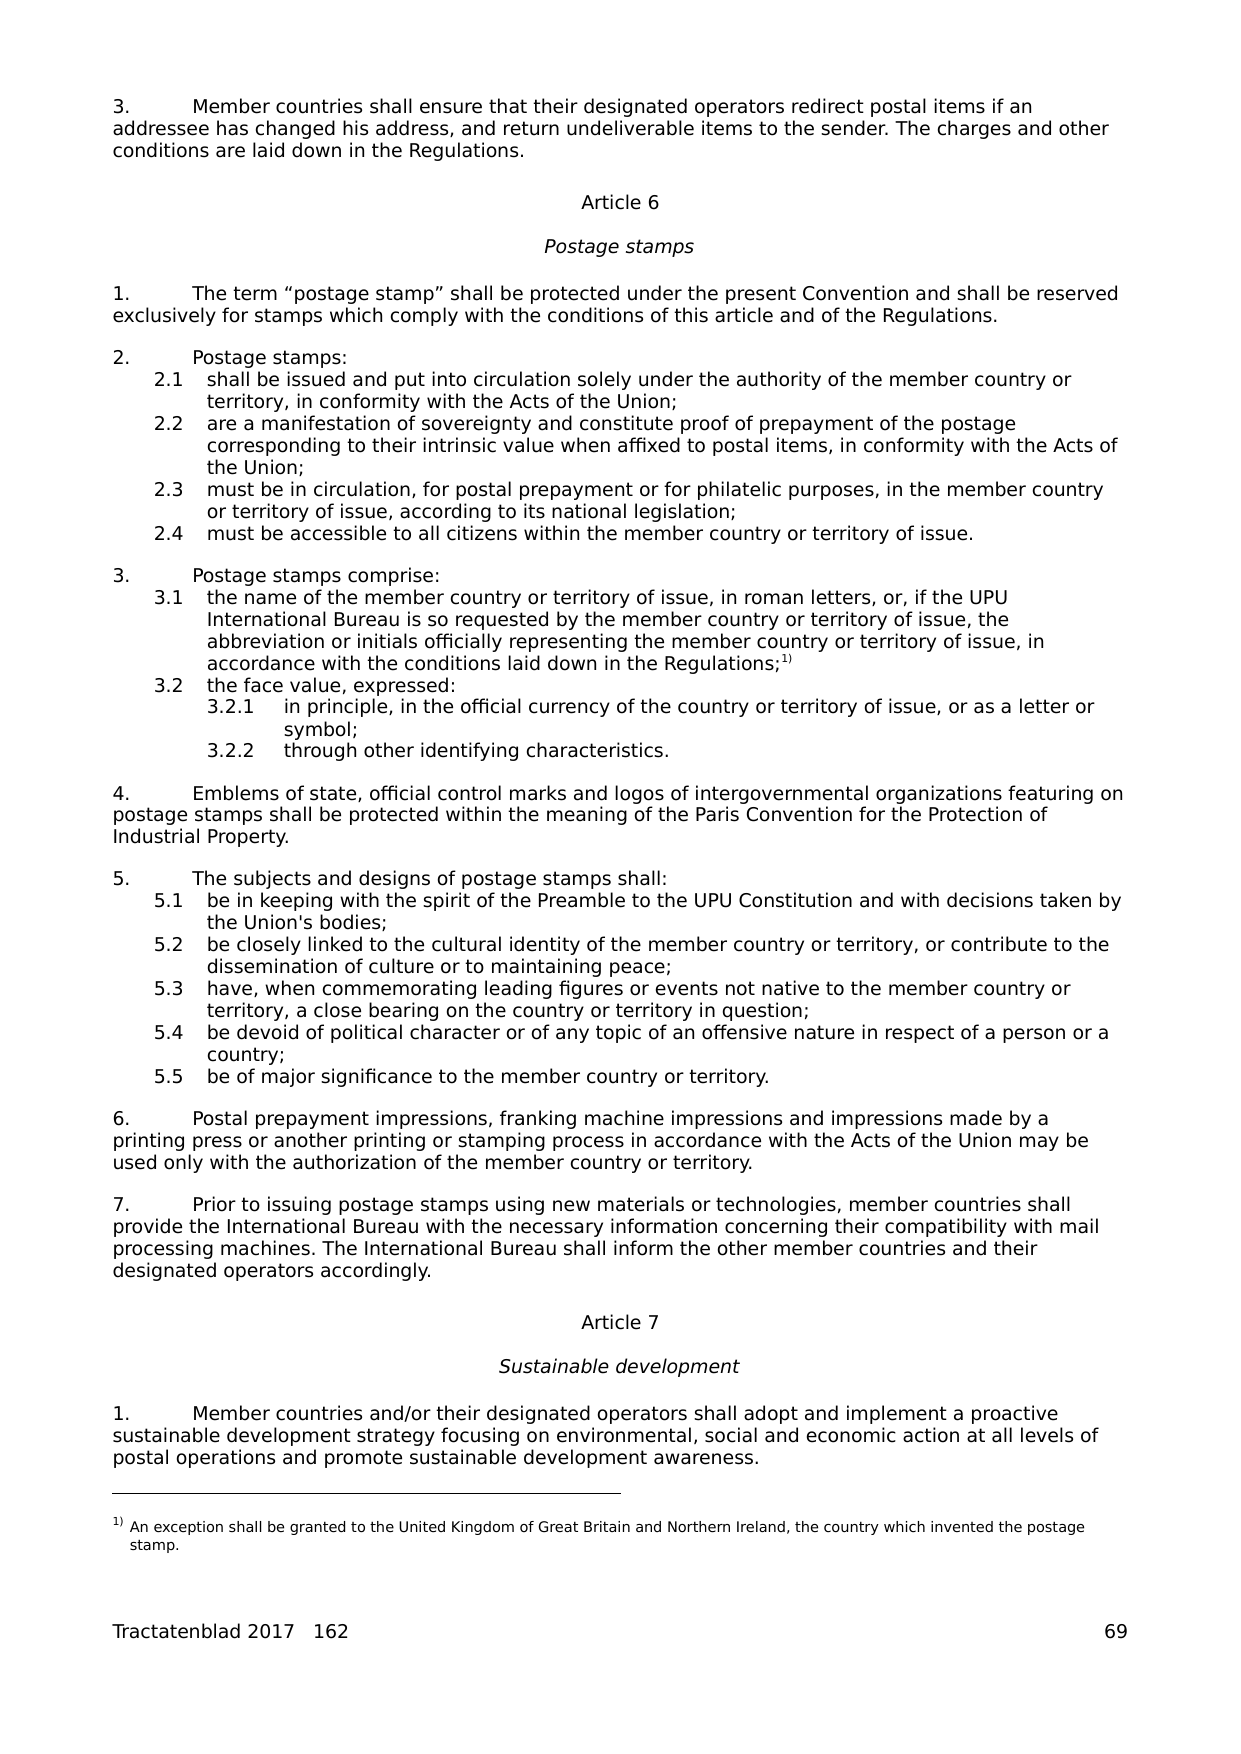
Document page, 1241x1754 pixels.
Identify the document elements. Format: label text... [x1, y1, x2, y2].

text 5.2 be closely linked to the cultural identity of the member country or territory, or contribute to the dissemination of culture or to maintaining peace; [153, 934, 1128, 978]
text 3. Member countries shall ensure that their designated operators redirect postal items if an addressee has changed his address, and return undeliverable items to the sender. The charges and other conditions are laid down in the Regulations. [112, 96, 1128, 162]
text 2.3 must be in circulation, for postal prepayment or for philatelic purposes, in the member country or territory of issue, according to its national legislation; [153, 479, 1128, 523]
text 3.2.2 through other identifying characteristics. [207, 740, 1128, 762]
subtitle Article 7 Sustainable development [112, 1312, 1128, 1378]
text 5.4 be devoid of political character or of any topic of an offensive nature in respect of a person or a country; [153, 1022, 1128, 1066]
text 5. The subjects and designs of postage stamps shall: [112, 868, 1128, 890]
text 2.1 shall be issued and put into circulation solely under the authority of the member country or territory, in conformity with the Acts of the Union; [153, 369, 1128, 413]
text An exception shall be granted to the United Kingdom of Great Britain and Northern Ireland, the country which invented the postage stamp. [112, 1515, 1128, 1554]
text 5.1 be in keeping with the spirit of the Preamble to the UPU Constitution and with decisions taken by the Union's bodies; [153, 890, 1128, 934]
text 1. Member countries and/or their designated operators shall adopt and implement a proactive sustainable development strategy focusing on environmental, social and economic action at all levels of postal operations and promote sustainable development awareness. [112, 1403, 1128, 1469]
text 2.4 must be accessible to all citizens within the member country or territory of issue. [153, 523, 1128, 544]
text 3. Postage stamps comprise: [112, 564, 1128, 587]
text 2.2 are a manifestation of sovereignty and constitute proof of prepayment of the postage corresponding to their intrinsic value when affixed to postal items, in conformity with the Acts of the Union; [153, 413, 1128, 479]
text 6. Postal prepayment impressions, franking machine impressions and impressions made by a printing press or another printing or stamping process in accordance with the Acts of the Union may be used only with the authorization of the member country or territory. [112, 1108, 1128, 1174]
text 5.3 have, when commemorating leading figures or events not native to the member country or territory, a close bearing on the country or territory in question; [153, 978, 1128, 1022]
text 7. Prior to issuing postage stamps using new materials or technologies, member countries shall provide the International Bureau with the necessary information concerning their compatibility with mail processing machines. The International Bureau shall inform the other member countries and their designated operators accordingly. [112, 1194, 1128, 1282]
text 3.1 the name of the member country or territory of issue, in roman letters, or, if the UPU International Bureau is so requested by the member country or territory of issue, the abbreviation or initials officially representing the member country or territory of issue, in accordance with the conditions laid down in the Regulations; [153, 587, 1128, 674]
subtitle Article 6 Postage stamps [112, 192, 1128, 258]
text 2. Postage stamps: [112, 347, 1128, 369]
text 3.2 the face value, expressed: [153, 674, 1128, 696]
text 3.2.1 in principle, in the official currency of the country or territory of issue, or as a letter or symbol; [207, 696, 1128, 740]
text 4. Emblems of state, official control marks and logos of intergovernmental organizations featuring on postage stamps shall be protected within the meaning of the Paris Convention for the Protection of Industrial Property. [112, 782, 1128, 848]
text 5.5 be of major significance to the member country or territory. [153, 1066, 1128, 1088]
text 1. The term “postage stamp” shall be protected under the present Convention and shall be reserved exclusively for stamps which comply with the conditions of this article and of the Regulations. [112, 283, 1128, 327]
